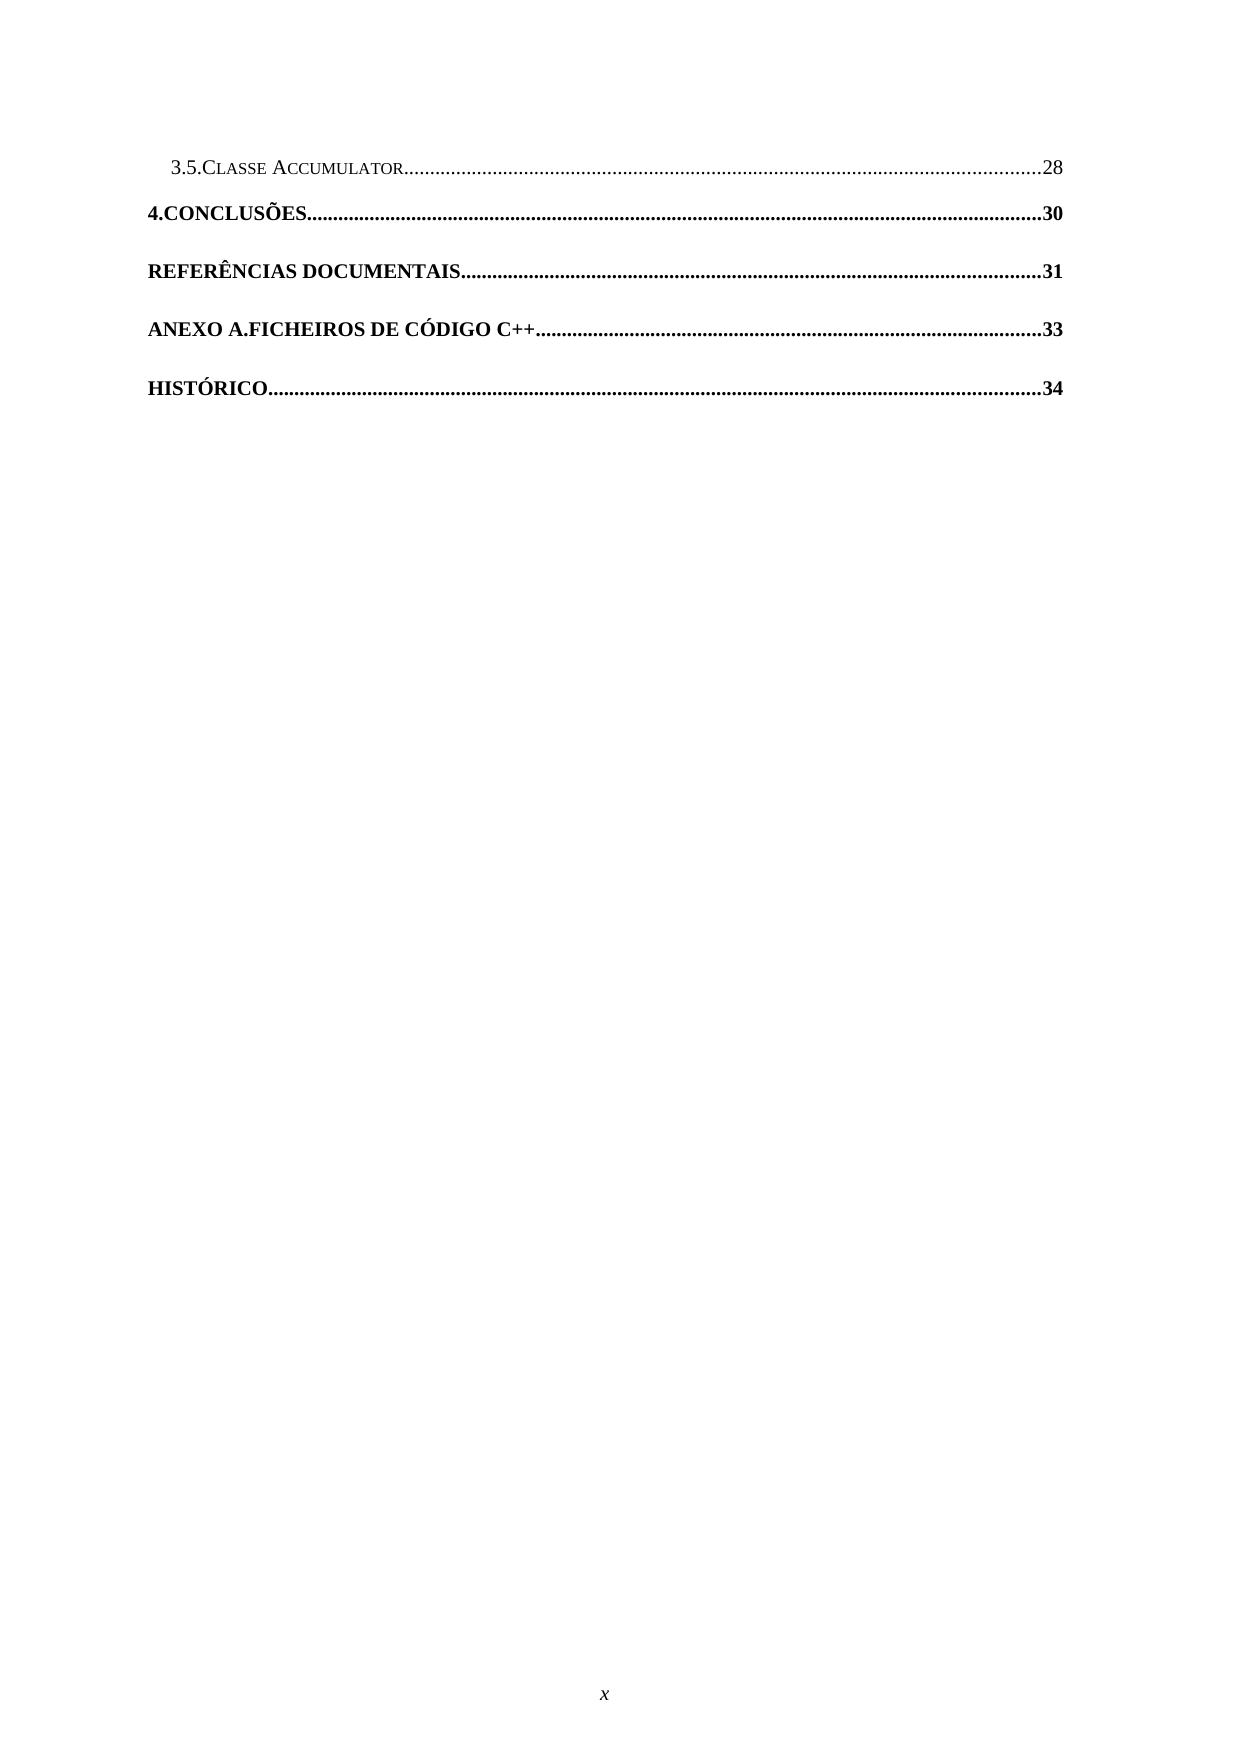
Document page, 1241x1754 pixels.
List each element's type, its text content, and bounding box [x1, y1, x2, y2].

text 4.Conclusões 30 [148, 193, 1063, 227]
text 3.5.Classe Accumulator 28 [171, 148, 1063, 181]
text Anexo A.Ficheiros de código C++ 33 [148, 310, 1063, 343]
text Histórico 34 [148, 368, 1063, 402]
text Referências Documentais 31 [148, 252, 1063, 285]
